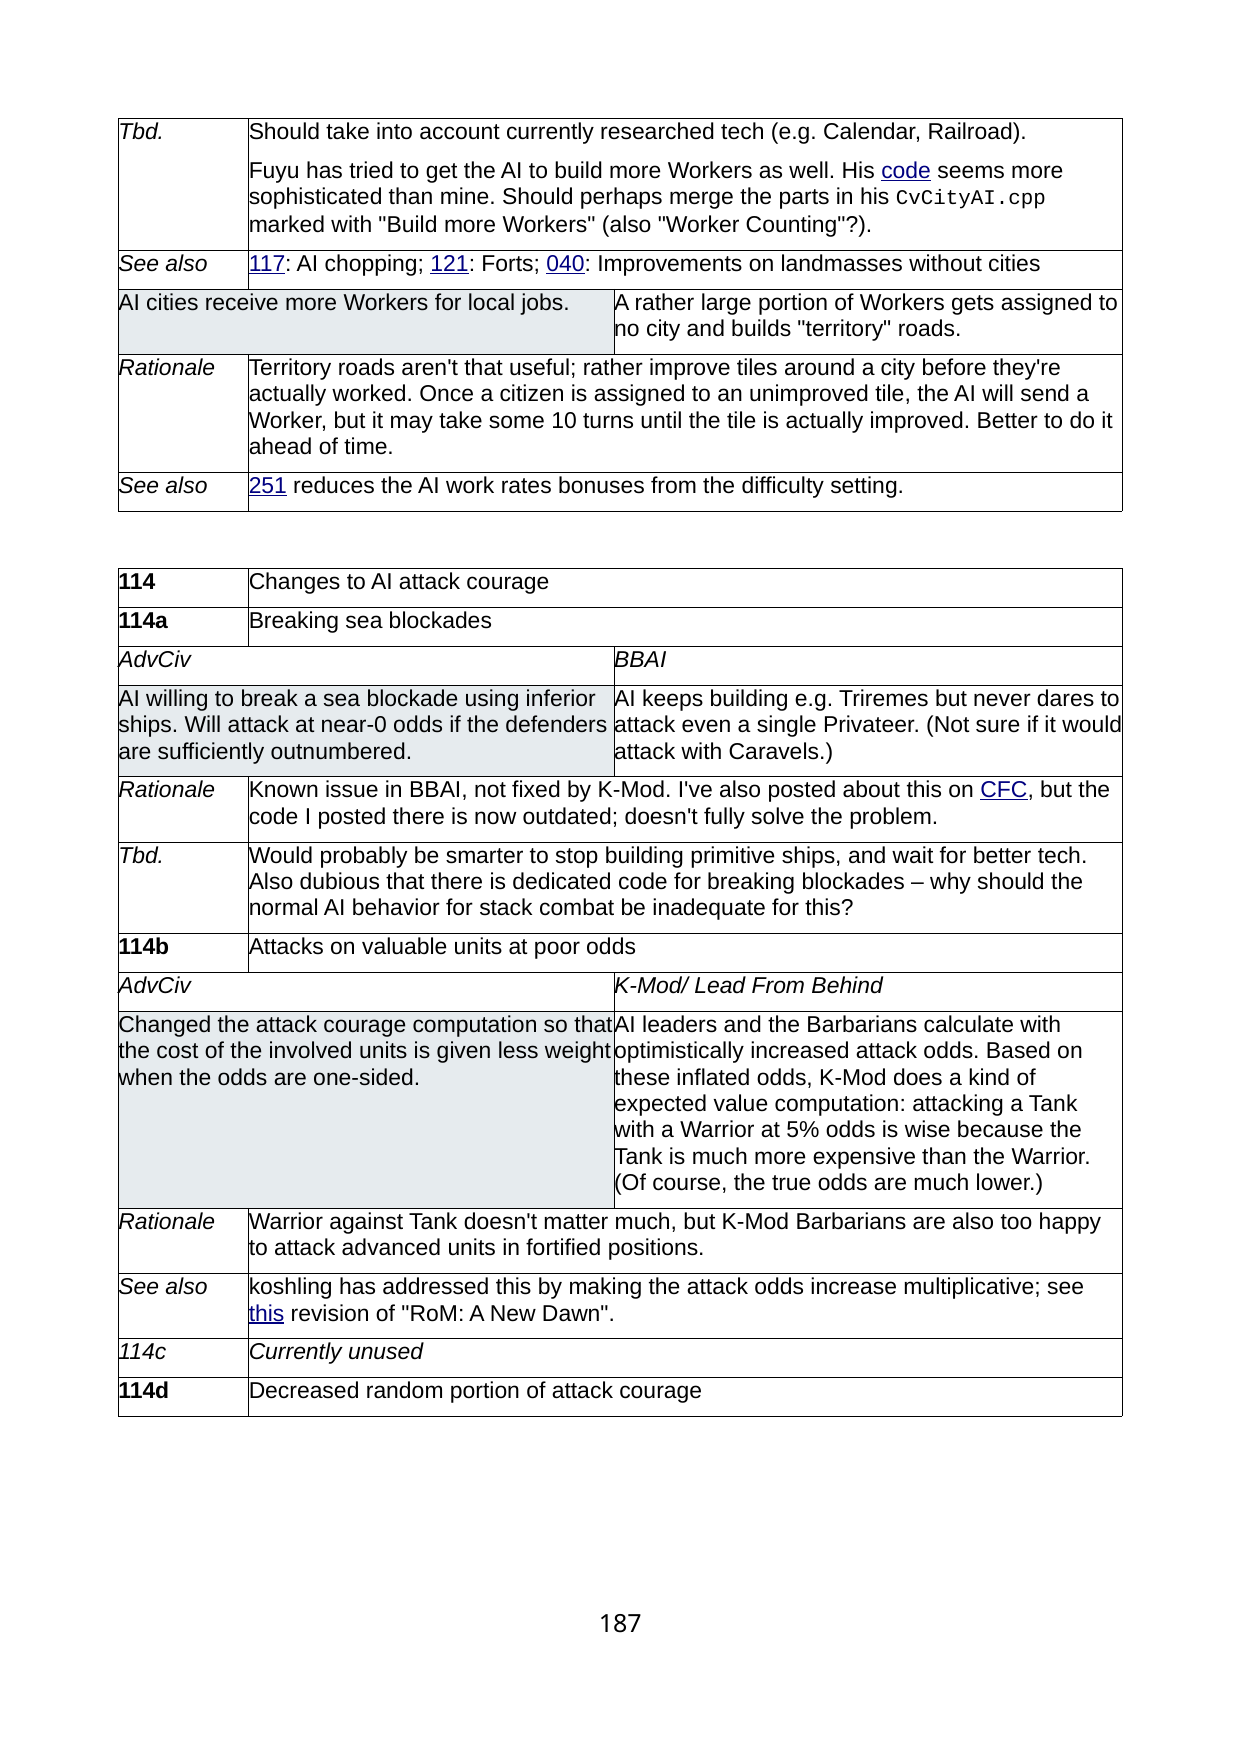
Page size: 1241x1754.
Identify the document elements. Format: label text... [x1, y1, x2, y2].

table_cell AI leaders and the Barbarians calculate with optimistically increased attack odds. Based on these inflated odds, K-Mod does a kind of expected value computation: attacking a Tank with a Warrior at 5% odds is wise because the Tank is much more expensive than the Warrior. (Of course, the true odds are much lower.) [615, 1012, 1122, 1208]
table_cell AdvCiv [119, 973, 614, 1011]
table_cell Breaking sea blockades [249, 608, 1122, 646]
table_cell AI willing to break a sea blockade using inferior ships. Will attack at near-0 odds if the defenders are sufficiently outnumbered. [119, 686, 614, 776]
table_cell 114d [119, 1378, 248, 1416]
table_cell Changed the attack courage computation so that the cost of the involved units is given less weight when the odds are one-sided. [119, 1012, 614, 1208]
table_cell Tbd. [119, 119, 248, 250]
table_header Changes to AI attack courage [249, 569, 1122, 607]
table_cell Rationale [119, 777, 248, 842]
table_cell AdvCiv [119, 647, 614, 685]
table_cell K-Mod/ Lead From Behind [615, 973, 1122, 1011]
table_cell 114c [119, 1339, 248, 1377]
table_cell See also [119, 473, 248, 511]
table_cell See also [119, 251, 248, 289]
table_cell Currently unused [249, 1339, 1122, 1377]
table_cell Would probably be smarter to stop building primitive ships, and wait for better tech. Also dubious that there is dedicated code for breaking blockades – why should the normal AI behavior for stack combat be inadequate for this? [249, 843, 1122, 933]
table_cell AI cities receive more Workers for local jobs. [119, 290, 614, 354]
table_cell Rationale [119, 1209, 248, 1273]
table_cell Tbd. [119, 843, 248, 933]
table_cell Should take into account currently researched tech (e.g. Calendar, Railroad). Fuyu has tried to get the AI to build more Workers as well. His code seems more sophisticated than mine. Should perhaps merge the parts in his CvCityAI.cpp marked with "Build more Workers" (also "Worker Counting"?). [249, 119, 1122, 250]
table_cell A rather large portion of Workers gets assigned to no city and builds "territory" roads. [615, 290, 1122, 354]
table_cell 114a [119, 608, 248, 646]
table_header 114 [119, 569, 248, 607]
table_cell 117: AI chopping; 121: Forts; 040: Improvements on landmasses without cities [249, 251, 1122, 289]
table_cell Decreased random portion of attack courage [249, 1378, 1122, 1416]
table_cell BBAI [615, 647, 1122, 685]
table_cell Territory roads aren't that useful; rather improve tiles around a city before they're actually worked. Once a citizen is assigned to an unimproved tile, the AI will send a Worker, but it may take some 10 turns until the tile is actually improved. Better to do it ahead of time. [249, 355, 1122, 472]
table_cell koshling has addressed this by making the attack odds increase multiplicative; see this revision of "RoM: A New Dawn". [249, 1274, 1122, 1338]
table_cell See also [119, 1274, 248, 1338]
table_cell Rationale [119, 355, 248, 472]
table_cell 251 reduces the AI work rates bonuses from the difficulty setting. [249, 473, 1122, 511]
table_cell Attacks on valuable units at poor odds [249, 934, 1122, 972]
table_cell Warrior against Tank doesn't matter much, but K-Mod Barbarians are also too happy to attack advanced units in fortified positions. [249, 1209, 1122, 1273]
table_cell 114b [119, 934, 248, 972]
table_cell AI keeps building e.g. Triremes but never dares to attack even a single Privateer. (Not sure if it would attack with Caravels.) [615, 686, 1122, 776]
table_cell Known issue in BBAI, not fixed by K-Mod. I've also posted about this on CFC, but the code I posted there is now outdated; doesn't fully solve the problem. [249, 777, 1122, 842]
